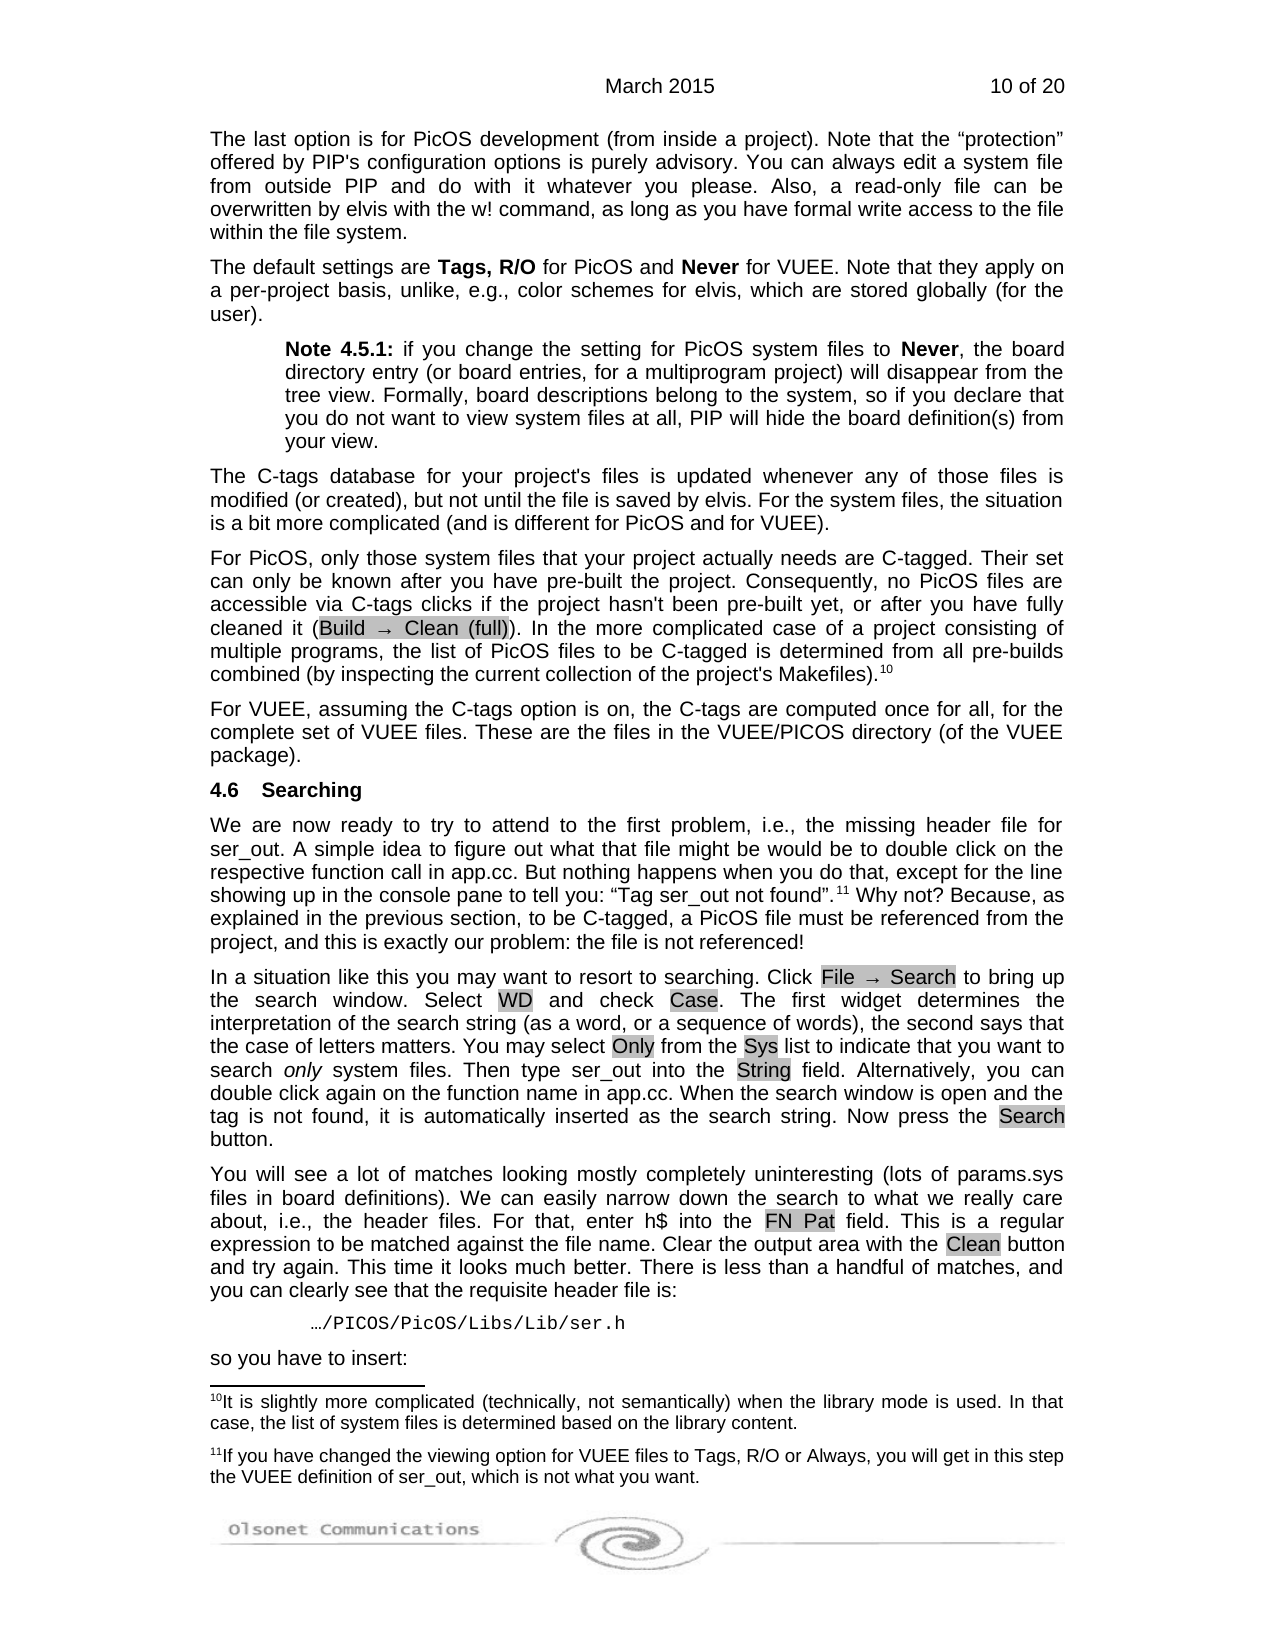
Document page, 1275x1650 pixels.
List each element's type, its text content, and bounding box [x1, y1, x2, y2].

text The last option is for PicOS development (from inside a project). Note that the “protection” offered by PIP's configuration options is purely advisory. You can always edit a system file from outside PIP and do with it whatever you please. Also, a read-only file can be overwritten by elvis with the w! command, as long as you have formal write access to the file within the file system. [210, 128, 1065, 244]
text In a situation like this you may want to resort to searching. Click File → Search to bring up the search window. Select WD and check Case. The first widget determines the interpretation of the search string (as a word, or a sequence of words), the second says that the case of letters matters. You may select Only from the Sys list to indicate that you want to search only system files. Then type ser_out into the String field. Alternatively, you can double click again on the function name in app.cc. When the search window is open and the tag is not found, it is automatically inserted as the search string. Now press the Search button. [210, 965, 1065, 1151]
subtitle Searching [210, 779, 1065, 802]
text You will see a lot of matches looking mostly completely uninteresting (lots of params.sys files in board definitions). We can easily narrow down the search to what we really care about, i.e., the header files. For that, enter h$ into the FN Pat field. This is a regular expression to be matched against the file name. Clear the output area with the Clean button and try again. This time it looks much better. There is less than a handful of matches, and you can clearly see that the requisite header file is: [210, 1163, 1065, 1302]
text We are now ready to try to attend to the first problem, i.e., the missing header file for ser_out. A simple idea to figure out what that file might be would be to double click on the respective function call in app.cc. But nothing happens when you do that, except for the line showing up in the console pane to tell you: “Tag ser_out not found”. Why not? Because, as explained in the previous section, to be C-tagged, a PicOS file must be referenced from the project, and this is exactly our problem: the file is not referenced! [210, 814, 1065, 953]
text If you have changed the viewing option for VUEE files to Tags, R/O or Always, you will get in this step the VUEE definition of ser_out, which is not what you want. [210, 1445, 1065, 1487]
picture [210, 1501, 1065, 1593]
text so you have to insert: [210, 1347, 1065, 1370]
text The default settings are Tags, R/O for PicOS and Never for VUEE. Note that they apply on a per-project basis, unlike, e.g., color schemes for elvis, which are stored globally (for the user). [210, 256, 1065, 325]
text For PicOS, only those system files that your project actually needs are C-tagged. Their set can only be known after you have pre-built the project. Consequently, no PicOS files are accessible via C-tags clicks if the project hasn't been pre-built yet, or after you have fully cleaned it (Build → Clean (full)). In the more complicated case of a project consisting of multiple programs, the list of PicOS files to be C-tagged is determined from all pre-builds combined (by inspecting the current collection of the project's Makefiles). [210, 546, 1065, 686]
text …/PICOS/PicOS/Libs/Lib/ser.h [310, 1314, 1065, 1335]
text It is slightly more complicated (technically, not semantically) when the library mode is used. In that case, the list of system files is determined based on the library content. [210, 1392, 1065, 1434]
text For VUEE, assuming the C-tags option is on, the C-tags are computed once for all, for the complete set of VUEE files. These are the files in the VUEE/PICOS directory (of the VUEE package). [210, 698, 1065, 767]
text Note 4.5.1: if you change the setting for PicOS system files to Never, the board directory entry (or board entries, for a multiprogram project) will disappear from the tree view. Formally, board descriptions belong to the system, so if you declare that you do not want to view system files at all, PIP will hide the board definition(s) from your view. [285, 337, 1065, 453]
text The C-tags database for your project's files is updated whenever any of those files is modified (or created), but not until the file is saved by elvis. For the system files, the situation is a bit more complicated (and is different for PicOS and for VUEE). [210, 465, 1065, 535]
